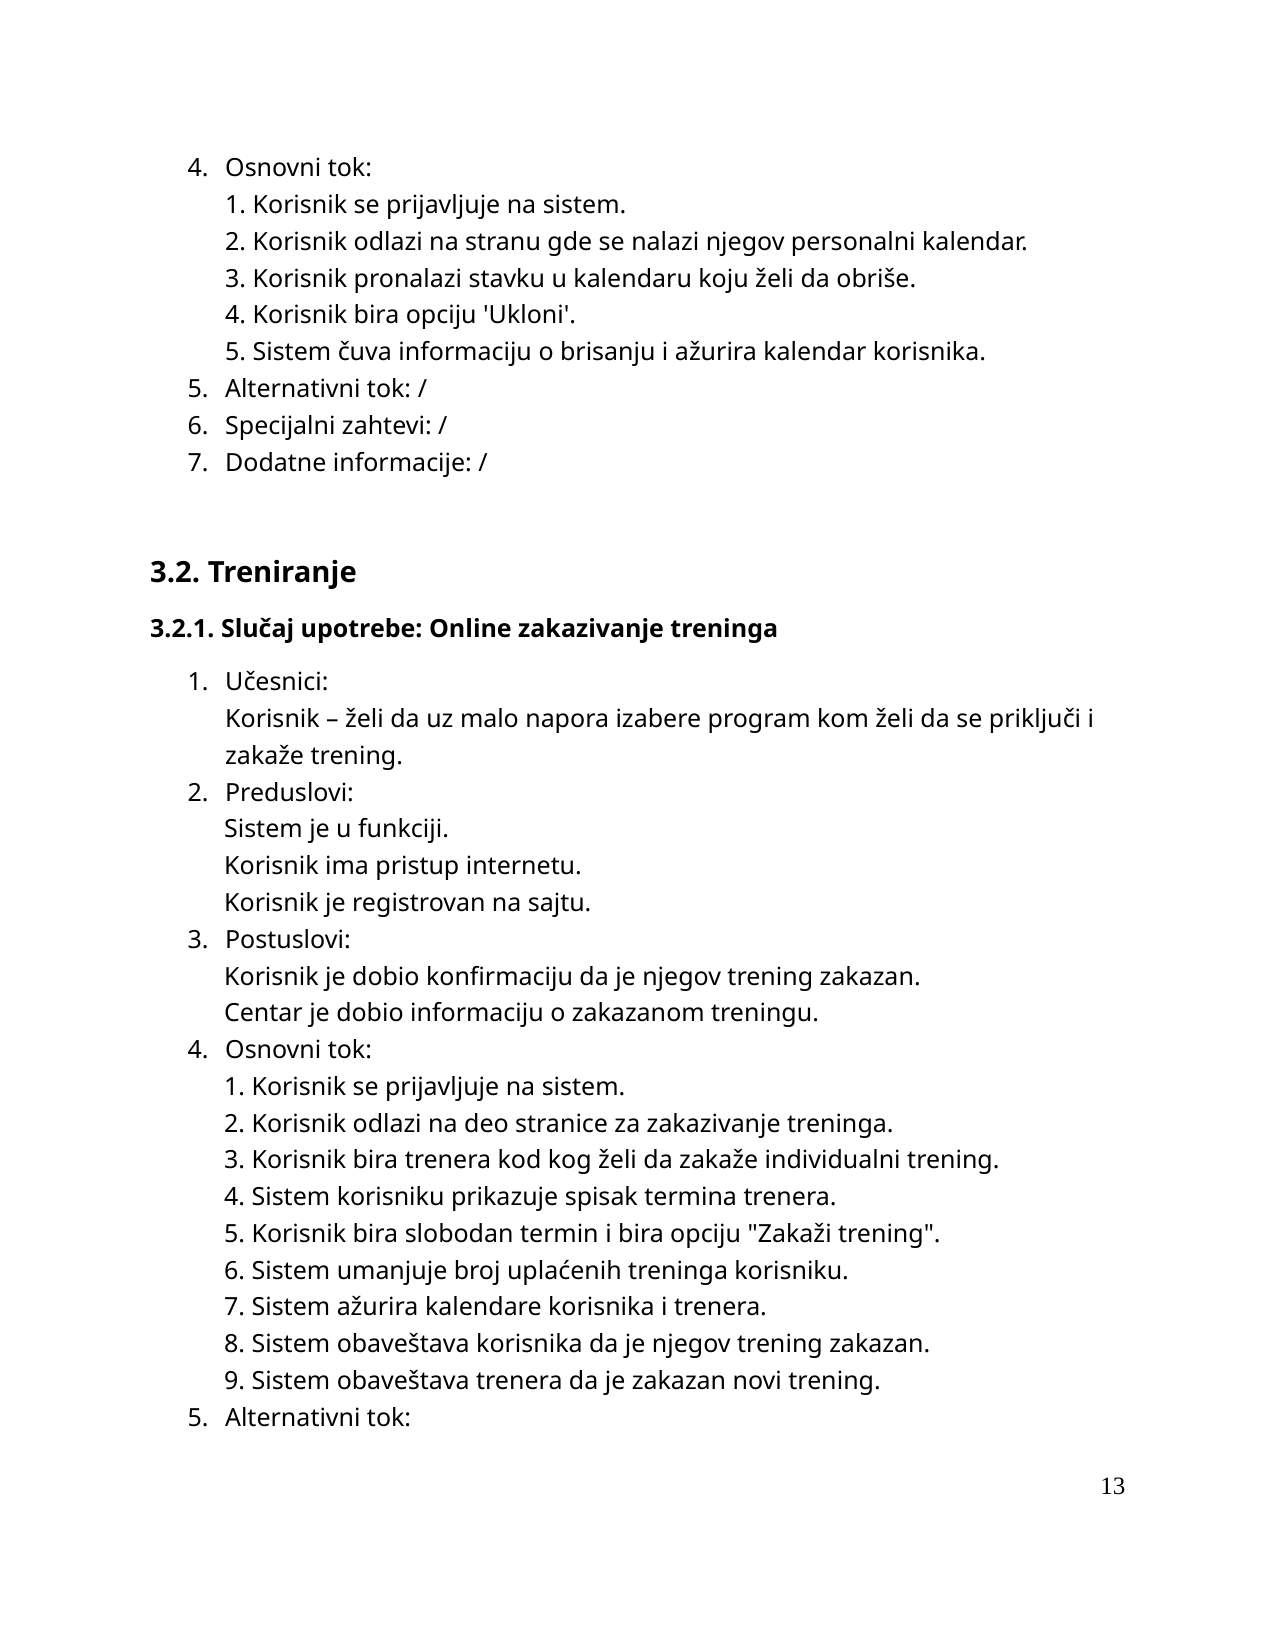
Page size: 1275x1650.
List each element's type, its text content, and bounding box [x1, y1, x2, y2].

text Korisnik je registrovan na sajtu. [150, 884, 1125, 919]
text Sistem je u funkciji. [150, 811, 1125, 845]
text 5. Sistem čuva informaciju o brisanju i ažurira kalendar korisnika. [225, 334, 1125, 368]
list Osnovni tok: [187, 150, 1125, 184]
list Postuslovi: [187, 921, 1125, 955]
text 5. Korisnik bira slobodan termin i bira opciju "Zakaži trening". [150, 1216, 1125, 1249]
list Osnovni tok: [187, 1032, 1125, 1066]
text Korisnik ima pristup internetu. [150, 848, 1125, 882]
list Alternativni tok: [187, 1399, 1125, 1433]
text 3. Korisnik bira trenera kod kog želi da zakaže individualni trening. [150, 1142, 1125, 1176]
list Učesnici: [187, 664, 1125, 698]
list Preduslovi: [187, 774, 1125, 808]
text 6. Sistem umanjuje broj uplaćenih treninga korisniku. [150, 1252, 1125, 1286]
text 1. Korisnik se prijavljuje na sistem. [150, 1068, 1125, 1102]
text 3.2. Treniranje [150, 551, 1125, 591]
text 4. Korisnik bira opciju 'Ukloni'. [225, 297, 1125, 331]
text 8. Sistem obaveštava korisnika da je njegov trening zakazan. [150, 1326, 1125, 1360]
list Korisnik – želi da uz malo napora izabere program kom želi da se priključi i zakaže trening. [225, 701, 1125, 772]
text 2. Korisnik odlazi na deo stranice za zakazivanje treninga. [150, 1105, 1125, 1139]
text 4. Sistem korisniku prikazuje spisak termina trenera. [150, 1179, 1125, 1213]
text Korisnik je dobio konfirmaciju da je njegov trening zakazan. [150, 958, 1125, 992]
list Specijalni zahtevi: / [187, 407, 1125, 441]
text 2. Korisnik odlazi na stranu gde se nalazi njegov personalni kalendar. [225, 223, 1125, 258]
list Dodatne informacije: / [187, 444, 1125, 478]
text 7. Sistem ažurira kalendare korisnika i trenera. [150, 1289, 1125, 1323]
text Centar je dobio informaciju o zakazanom treningu. [150, 995, 1125, 1029]
text 9. Sistem obaveštava trenera da je zakazan novi trening. [150, 1363, 1125, 1397]
list Alternativni tok: / [187, 371, 1125, 405]
text 3. Korisnik pronalazi stavku u kalendaru koju želi da obriše. [225, 260, 1125, 294]
text 3.2.1. Slučaj upotrebe: Online zakazivanje treninga [150, 611, 1125, 644]
text 1. Korisnik se prijavljuje na sistem. [225, 187, 1125, 221]
